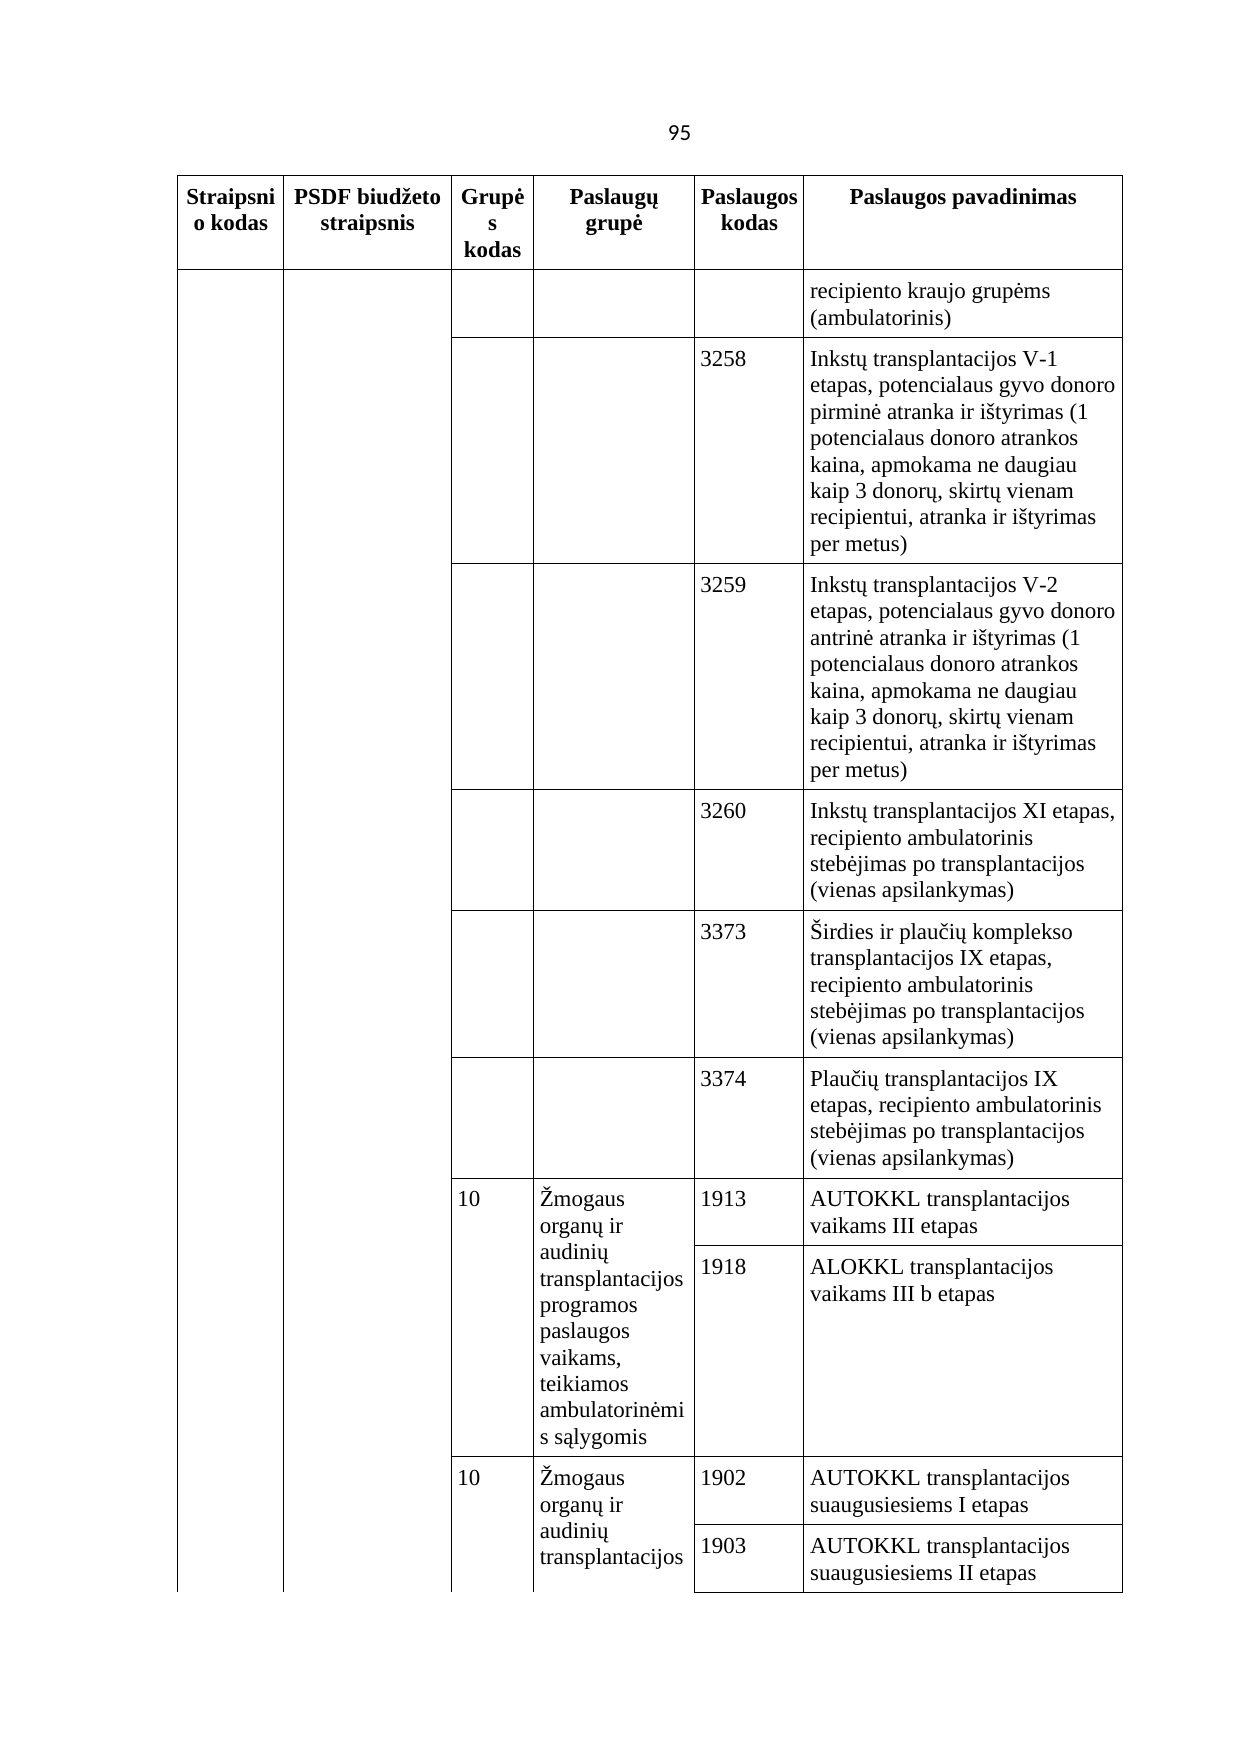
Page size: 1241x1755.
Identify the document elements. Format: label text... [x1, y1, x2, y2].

table_cell [178, 270, 283, 337]
table_cell 3373 [695, 911, 803, 1057]
table_cell [452, 564, 533, 789]
table_header Paslaugos kodas [695, 176, 803, 269]
table_cell [178, 563, 283, 789]
table_cell [534, 564, 694, 789]
table_cell [452, 1245, 533, 1456]
table_header Paslaugų grupė [534, 176, 694, 269]
table_cell [452, 911, 533, 1057]
table_cell AUTOKKL transplantacijos vaikams III etapas [804, 1179, 1122, 1245]
table_cell Inkstų transplantacijos V-1 etapas, potencialaus gyvo donoro pirminė atranka ir ištyrimas (1 potencialaus donoro atrankos kaina, apmokama ne daugiau kaip 3 donorų, skirtų vienam recipientui, atranka ir ištyrimas per metus) [804, 338, 1122, 563]
table_cell 1902 [695, 1457, 803, 1524]
table_cell 3259 [695, 564, 803, 789]
table_cell [695, 270, 803, 337]
table_header PSDF biudžeto straipsnis [284, 176, 451, 269]
table_cell [284, 789, 451, 910]
table_cell [178, 1178, 283, 1245]
table_cell [178, 1245, 283, 1456]
table_cell [284, 1178, 451, 1245]
table_cell [178, 789, 283, 910]
table_cell 3258 [695, 338, 803, 563]
table_cell [284, 1245, 451, 1456]
table_cell [178, 337, 283, 563]
table_cell [284, 563, 451, 789]
table_cell [284, 910, 451, 1057]
table_cell recipiento kraujo grupėms (ambulatorinis) [804, 270, 1122, 337]
table_cell [534, 338, 694, 563]
table_cell [284, 337, 451, 563]
table_header Paslaugos pavadinimas [804, 176, 1122, 269]
table_cell [284, 1456, 451, 1524]
table_cell [452, 338, 533, 563]
table_cell ALOKKL transplantacijos vaikams III b etapas [804, 1246, 1122, 1456]
table_header Straipsnio kodas [178, 176, 283, 269]
table_cell 3374 [695, 1058, 803, 1177]
table_cell [452, 790, 533, 910]
table_cell Plaučių transplantacijos IX etapas, recipiento ambulatorinis stebėjimas po transplantacijos (vienas apsilankymas) [804, 1058, 1122, 1177]
table_header Grupės kodas [452, 176, 533, 269]
table_cell Žmogaus organų ir audinių transplantacijos [534, 1457, 694, 1592]
table_cell [534, 911, 694, 1057]
table_cell [534, 1058, 694, 1177]
table_cell [178, 1456, 283, 1524]
table_cell 3260 [695, 790, 803, 910]
table_cell Žmogaus organų ir audinių transplantacijos programos paslaugos vaikams, teikiamos ambulatorinėmis sąlygomis [534, 1179, 694, 1456]
table_cell Širdies ir plaučių komplekso transplantacijos IX etapas, recipiento ambulatorinis stebėjimas po transplantacijos (vienas apsilankymas) [804, 911, 1122, 1057]
table_cell AUTOKKL transplantacijos suaugusiesiems II etapas [804, 1525, 1122, 1592]
table_cell [178, 1057, 283, 1177]
table_cell [452, 1058, 533, 1177]
table_cell 1918 [695, 1246, 803, 1456]
table_cell Inkstų transplantacijos XI etapas, recipiento ambulatorinis stebėjimas po transplantacijos (vienas apsilankymas) [804, 790, 1122, 910]
table_cell [178, 1524, 283, 1592]
table_cell 10 [452, 1179, 533, 1245]
table_cell Inkstų transplantacijos V-2 etapas, potencialaus gyvo donoro antrinė atranka ir ištyrimas (1 potencialaus donoro atrankos kaina, apmokama ne daugiau kaip 3 donorų, skirtų vienam recipientui, atranka ir ištyrimas per metus) [804, 564, 1122, 789]
table_cell [284, 1524, 451, 1592]
table_cell [178, 910, 283, 1057]
table_cell [534, 270, 694, 337]
table_cell AUTOKKL transplantacijos suaugusiesiems I etapas [804, 1457, 1122, 1524]
table_cell [534, 790, 694, 910]
table_cell [452, 270, 533, 337]
table_cell 1903 [695, 1525, 803, 1592]
table_cell [284, 270, 451, 337]
table_cell 1913 [695, 1179, 803, 1245]
table_cell [284, 1057, 451, 1177]
table_cell 10 [452, 1457, 533, 1592]
